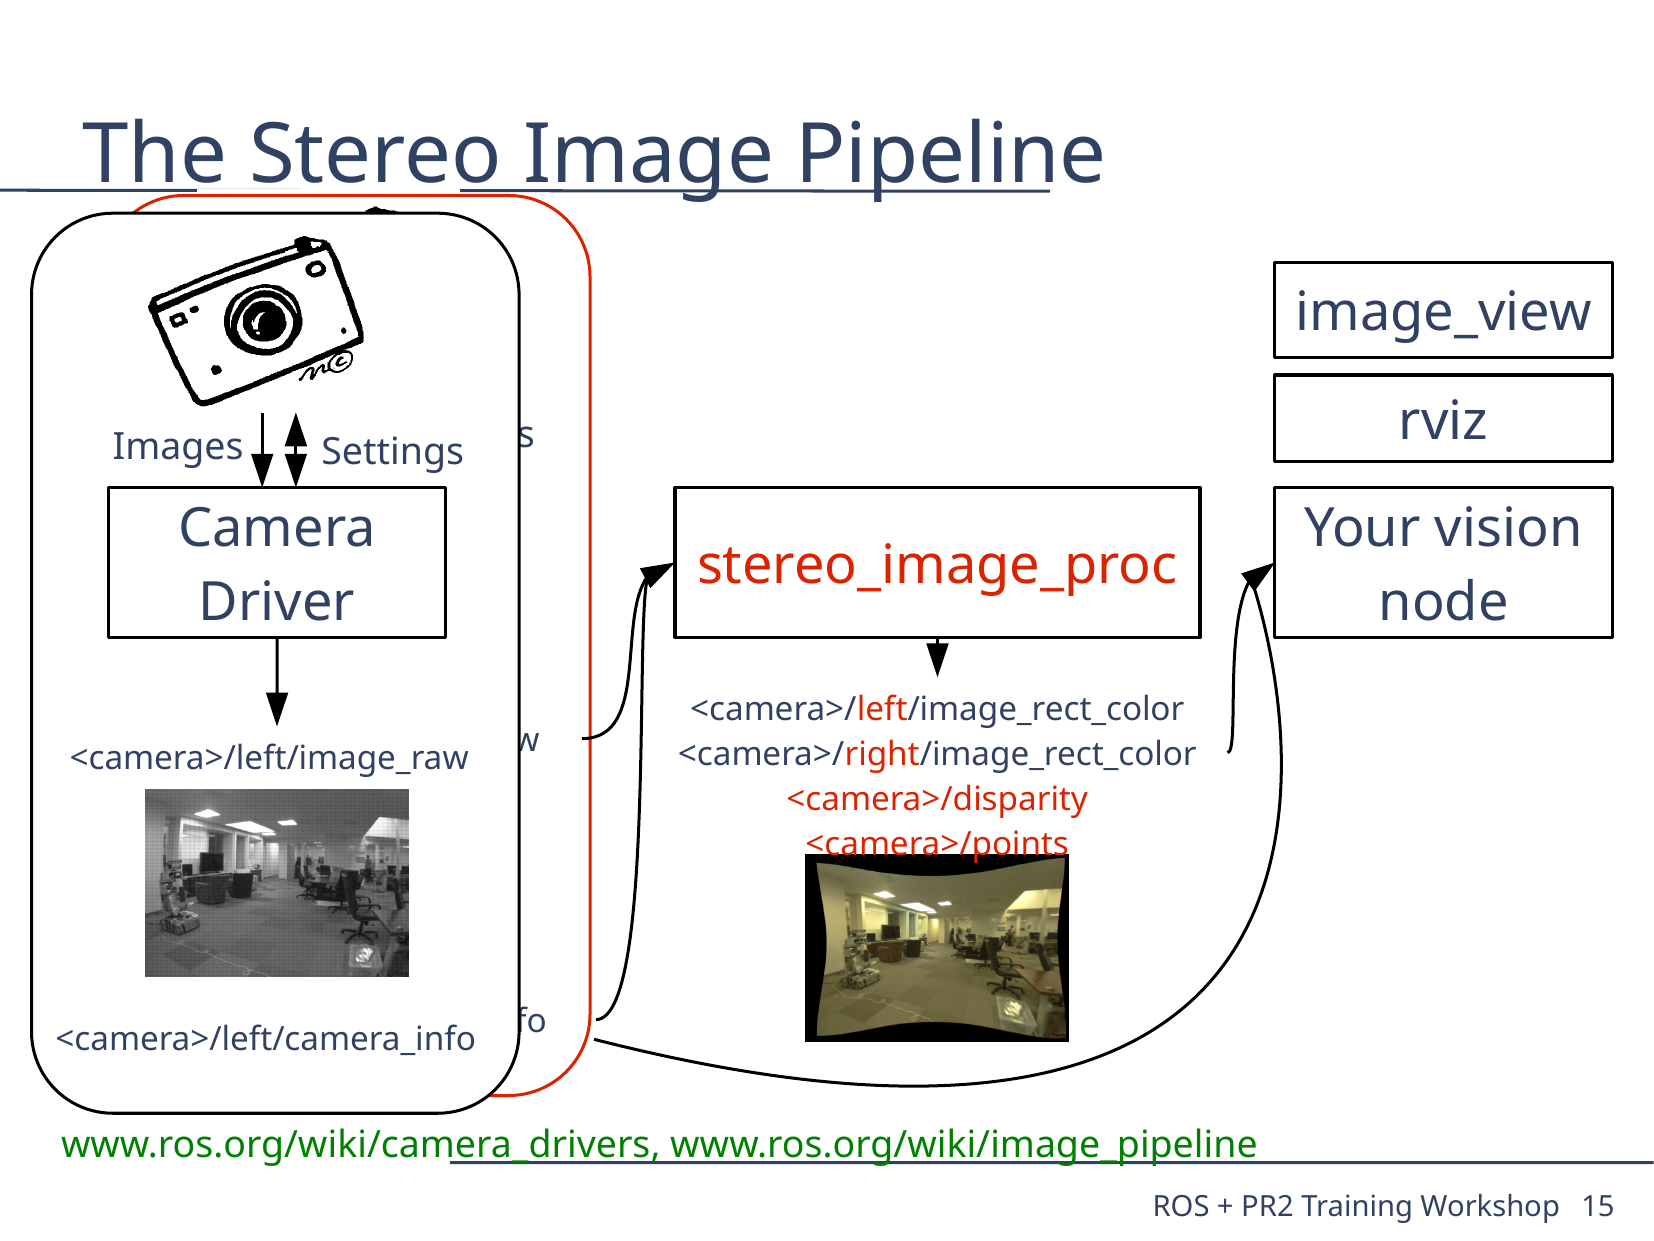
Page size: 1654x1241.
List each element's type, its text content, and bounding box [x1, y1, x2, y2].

text_box <camera>/left/image_raw [520, 708, 583, 761]
text_box <camera>/left/camera_info [520, 989, 588, 1042]
text_box [36, 1059, 515, 1114]
text_box stereo_image_proc [675, 487, 1201, 638]
picture [145, 789, 409, 977]
text_box [31, 218, 520, 1007]
text_box image_view [1274, 262, 1613, 358]
text_box <camera>/left/image_raw [27, 726, 512, 778]
text_box Settings [280, 417, 506, 474]
text_box rviz [1274, 375, 1613, 462]
text_box Images [70, 412, 259, 469]
text_box www.ros.org/wiki/camera_drivers, www.ros.org/wiki/image_pipeline [25, 1117, 1564, 1163]
text_box Camera Driver [108, 487, 446, 638]
picture [805, 854, 1069, 1043]
title The Stereo Image Pipeline [82, 82, 1571, 218]
text_box <camera>/left/camera_info [6, 1007, 526, 1059]
text_box Settings [520, 399, 577, 456]
text_box Your vision node [1274, 487, 1613, 638]
text_box [263, 425, 295, 487]
text_box <camera>/left/image_rect_color <camera>/right/image_rect_color <camera>/disparity <camera>/points [640, 677, 1238, 839]
text_box [31, 218, 276, 726]
picture [126, 218, 389, 425]
